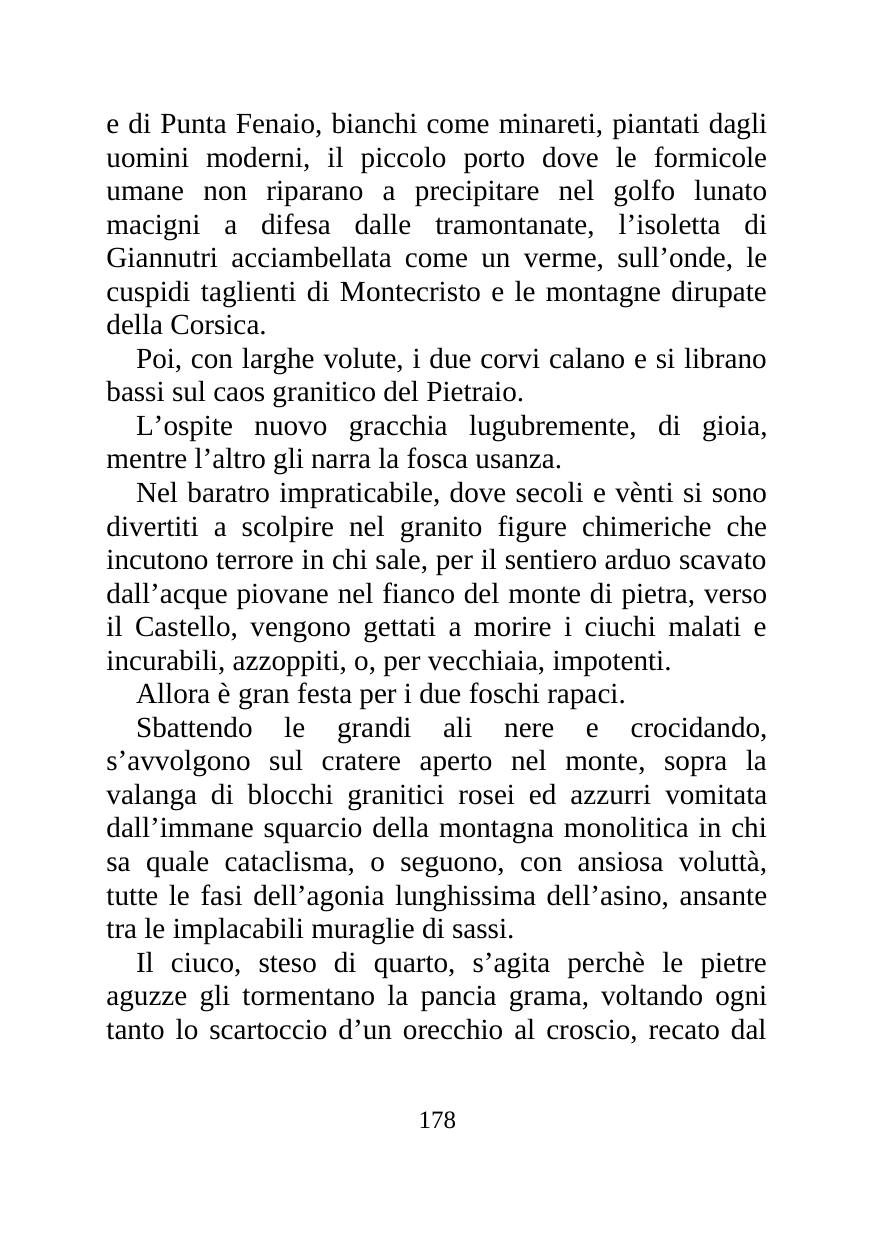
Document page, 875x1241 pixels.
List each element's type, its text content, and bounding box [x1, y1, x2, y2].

text Sbattendo le grandi ali nere e crocidando, s’avvolgono sul cratere aperto nel monte, sopra la valanga di blocchi granitici rosei ed azzurri vomitata dall’immane squarcio della montagna monolitica in chi sa quale cataclisma, o seguono, con ansiosa voluttà, tutte le fasi dell’agonia lunghissima dell’asino, ansante tra le implacabili muraglie di sassi. [106, 710, 768, 945]
text e di Punta Fenaio, bianchi come minareti, piantati dagli uomini moderni, il piccolo porto dove le formicole umane non riparano a precipitare nel golfo lunato macigni a difesa dalle tramontanate, l’isoletta di Giannutri acciambellata come un verme, sull’onde, le cuspidi taglienti di Montecristo e le montagne dirupate della Corsica. [106, 106, 768, 341]
text Il ciuco, steso di quarto, s’agita perchè le pietre aguzze gli tormentano la pancia grama, voltando ogni tanto lo scartoccio d’un orecchio al croscio, recato dal [106, 945, 768, 1045]
text Allora è gran festa per i due foschi rapaci. [106, 676, 768, 710]
text Nel baratro impraticabile, dove secoli e vènti si sono divertiti a scolpire nel granito figure chimeriche che incutono terrore in chi sale, per il sentiero arduo scavato dall’acque piovane nel fianco del monte di pietra, verso il Castello, vengono gettati a morire i ciuchi malati e incurabili, azzoppiti, o, per vecchiaia, impotenti. [106, 475, 768, 676]
text L’ospite nuovo gracchia lugubremente, di gioia, mentre l’altro gli narra la fosca usanza. [106, 408, 768, 475]
text Poi, con larghe volute, i due corvi calano e si librano bassi sul caos granitico del Pietraio. [106, 341, 768, 408]
